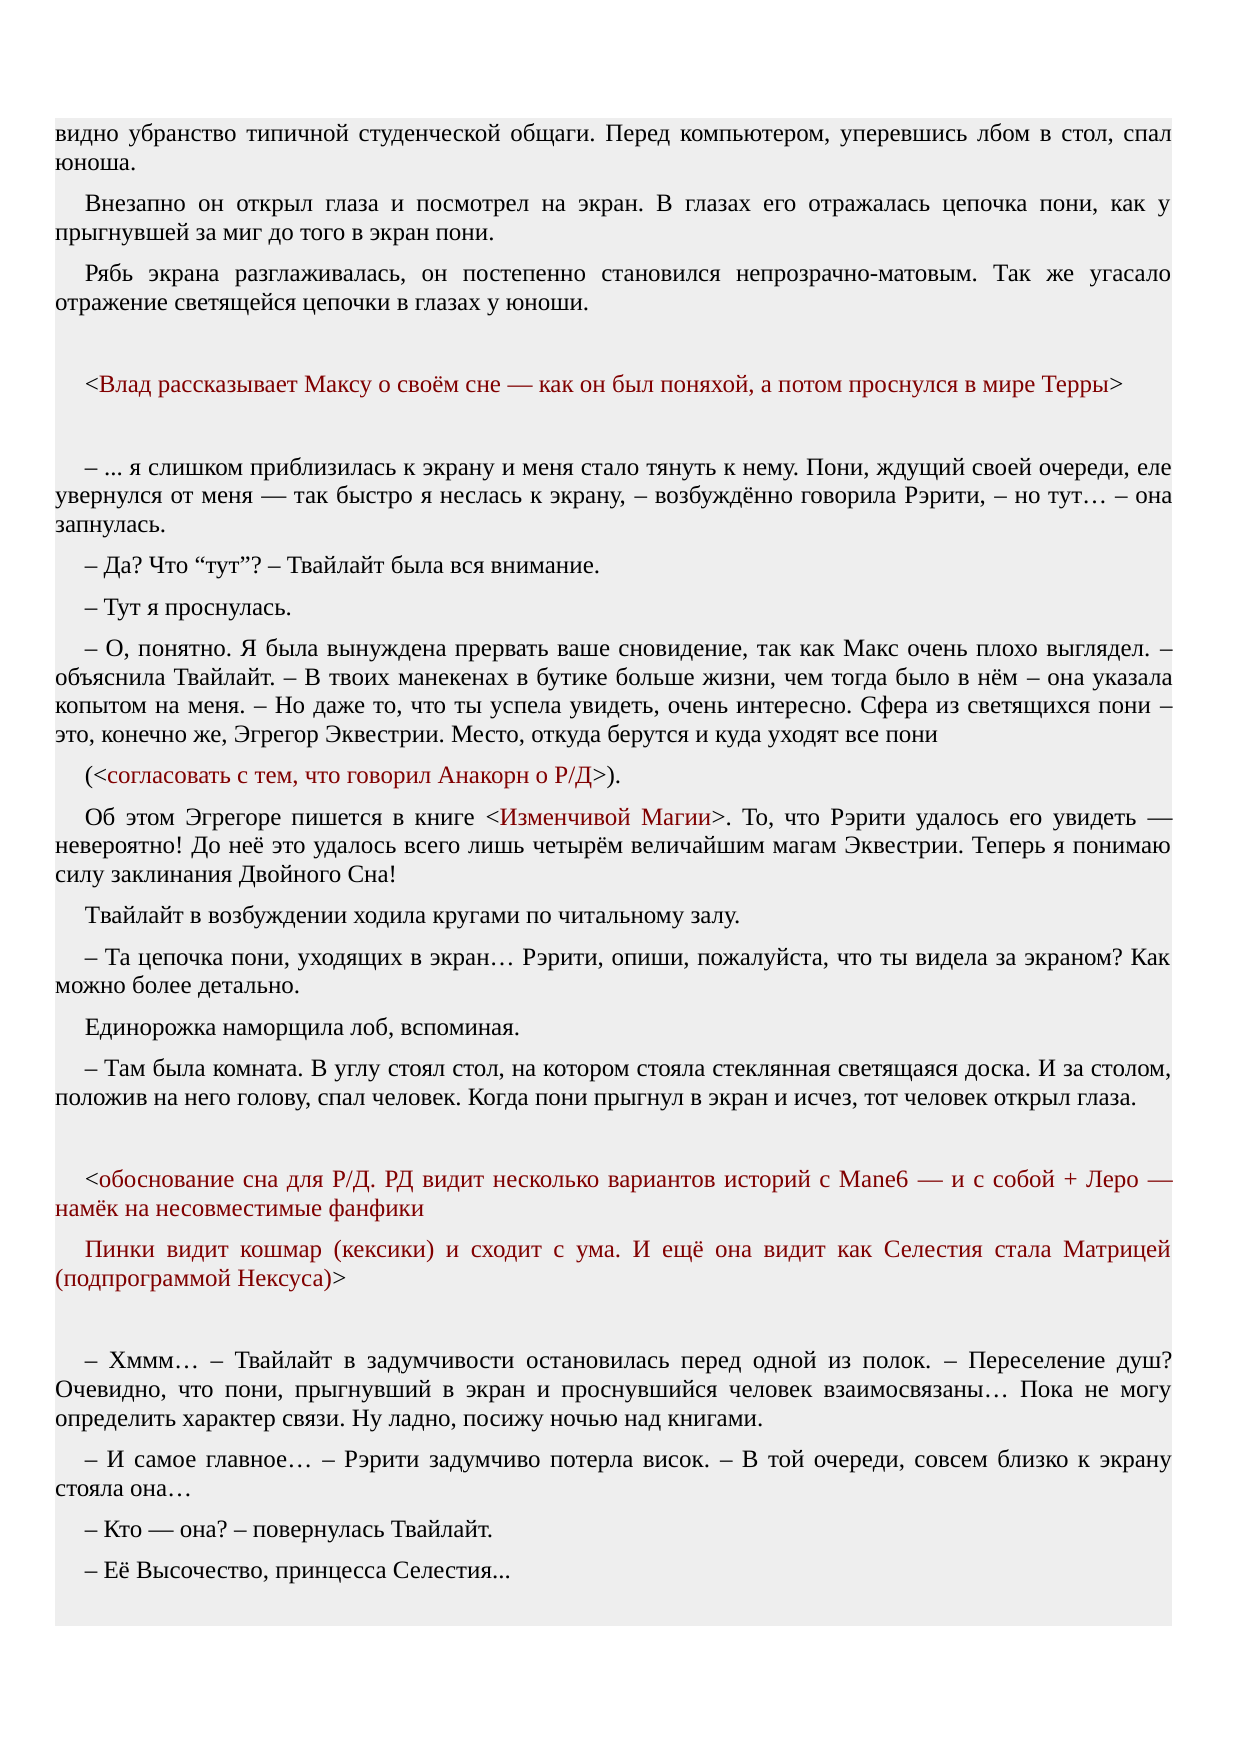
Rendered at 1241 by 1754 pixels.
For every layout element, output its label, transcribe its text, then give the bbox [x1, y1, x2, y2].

text Твайлайт в возбуждении ходила кругами по читальному залу. [55, 901, 1172, 929]
text Рябь экрана разглаживалась, он постепенно становился непрозрачно-матовым. Так же угасало отражение светящейся цепочки в глазах у юноши. [55, 258, 1172, 316]
text видно убранство типичной студенческой общаги. Перед компьютером, уперевшись лбом в стол, спал юноша. [55, 118, 1172, 176]
text Пинки видит кошмар (кексики) и сходит с ума. И ещё она видит как Селестия стала Матрицей (подпрограммой Нексуса)> [55, 1234, 1172, 1292]
text <Влад рассказывает Максу о своём сне — как он был поняхой, а потом проснулся в мире Терры> [55, 369, 1172, 398]
text – Тут я проснулась. [55, 592, 1172, 621]
text – Да? Что “тут”? – Твайлайт была вся внимание. [55, 551, 1172, 579]
text – Её Высочество, принцесса Селестия... [55, 1556, 1172, 1584]
text – ... я слишком приблизилась к экрану и меня стало тянуть к нему. Пони, ждущий своей очереди, еле увернулся от меня — так быстро я неслась к экрану, – возбуждённо говорила Рэрити, – но тут… – она запнулась. [55, 452, 1172, 538]
text – Кто — она? – повернулась Твайлайт. [55, 1514, 1172, 1543]
text – И самое главное… – Рэрити задумчиво потерла висок. – В той очереди, совсем близко к экрану стояла она… [55, 1444, 1172, 1502]
text – О, понятно. Я была вынуждена прервать ваше сновидение, так как Макс очень плохо выглядел. – объяснила Твайлайт. – В твоих манекенах в бутике больше жизни, чем тогда было в нём – она указала копытом на меня. – Но даже то, что ты успела увидеть, очень интересно. Сфера из светящихся пони – это, конечно же, Эгрегор Эквестрии. Место, откуда берутся и куда уходят все пони [55, 633, 1172, 748]
text – Там была комната. В углу стоял стол, на котором стояла стеклянная светящаяся доска. И за столом, положив на него голову, спал человек. Когда пони прыгнул в экран и исчез, тот человек открыл глаза. [55, 1053, 1172, 1111]
text (<согласовать с тем, что говорил Анакорн о Р/Д>). [55, 761, 1172, 789]
text <обоснование сна для Р/Д. РД видит несколько вариантов историй с Mane6 — и с собой + Леро — намёк на несовместимые фанфики [55, 1164, 1172, 1222]
text Об этом Эгрегоре пишется в книге <Изменчивой Магии>. То, что Рэрити удалось его увидеть — невероятно! До неё это удалось всего лишь четырём величайшим магам Эквестрии. Теперь я понимаю силу заклинания Двойного Сна! [55, 802, 1172, 888]
text Единорожка наморщила лоб, вспоминая. [55, 1012, 1172, 1041]
text Внезапно он открыл глаза и посмотрел на экран. В глазах его отражалась цепочка пони, как у прыгнувшей за миг до того в экран пони. [55, 188, 1172, 246]
text – Хммм… – Твайлайт в задумчивости остановилась перед одной из полок. – Переселение душ? Очевидно, что пони, прыгнувший в экран и проснувшийся человек взаимосвязаны… Пока не могу определить характер связи. Ну ладно, посижу ночью над книгами. [55, 1346, 1172, 1432]
text – Та цепочка пони, уходящих в экран… Рэрити, опиши, пожалуйста, что ты видела за экраном? Как можно более детально. [55, 942, 1172, 999]
